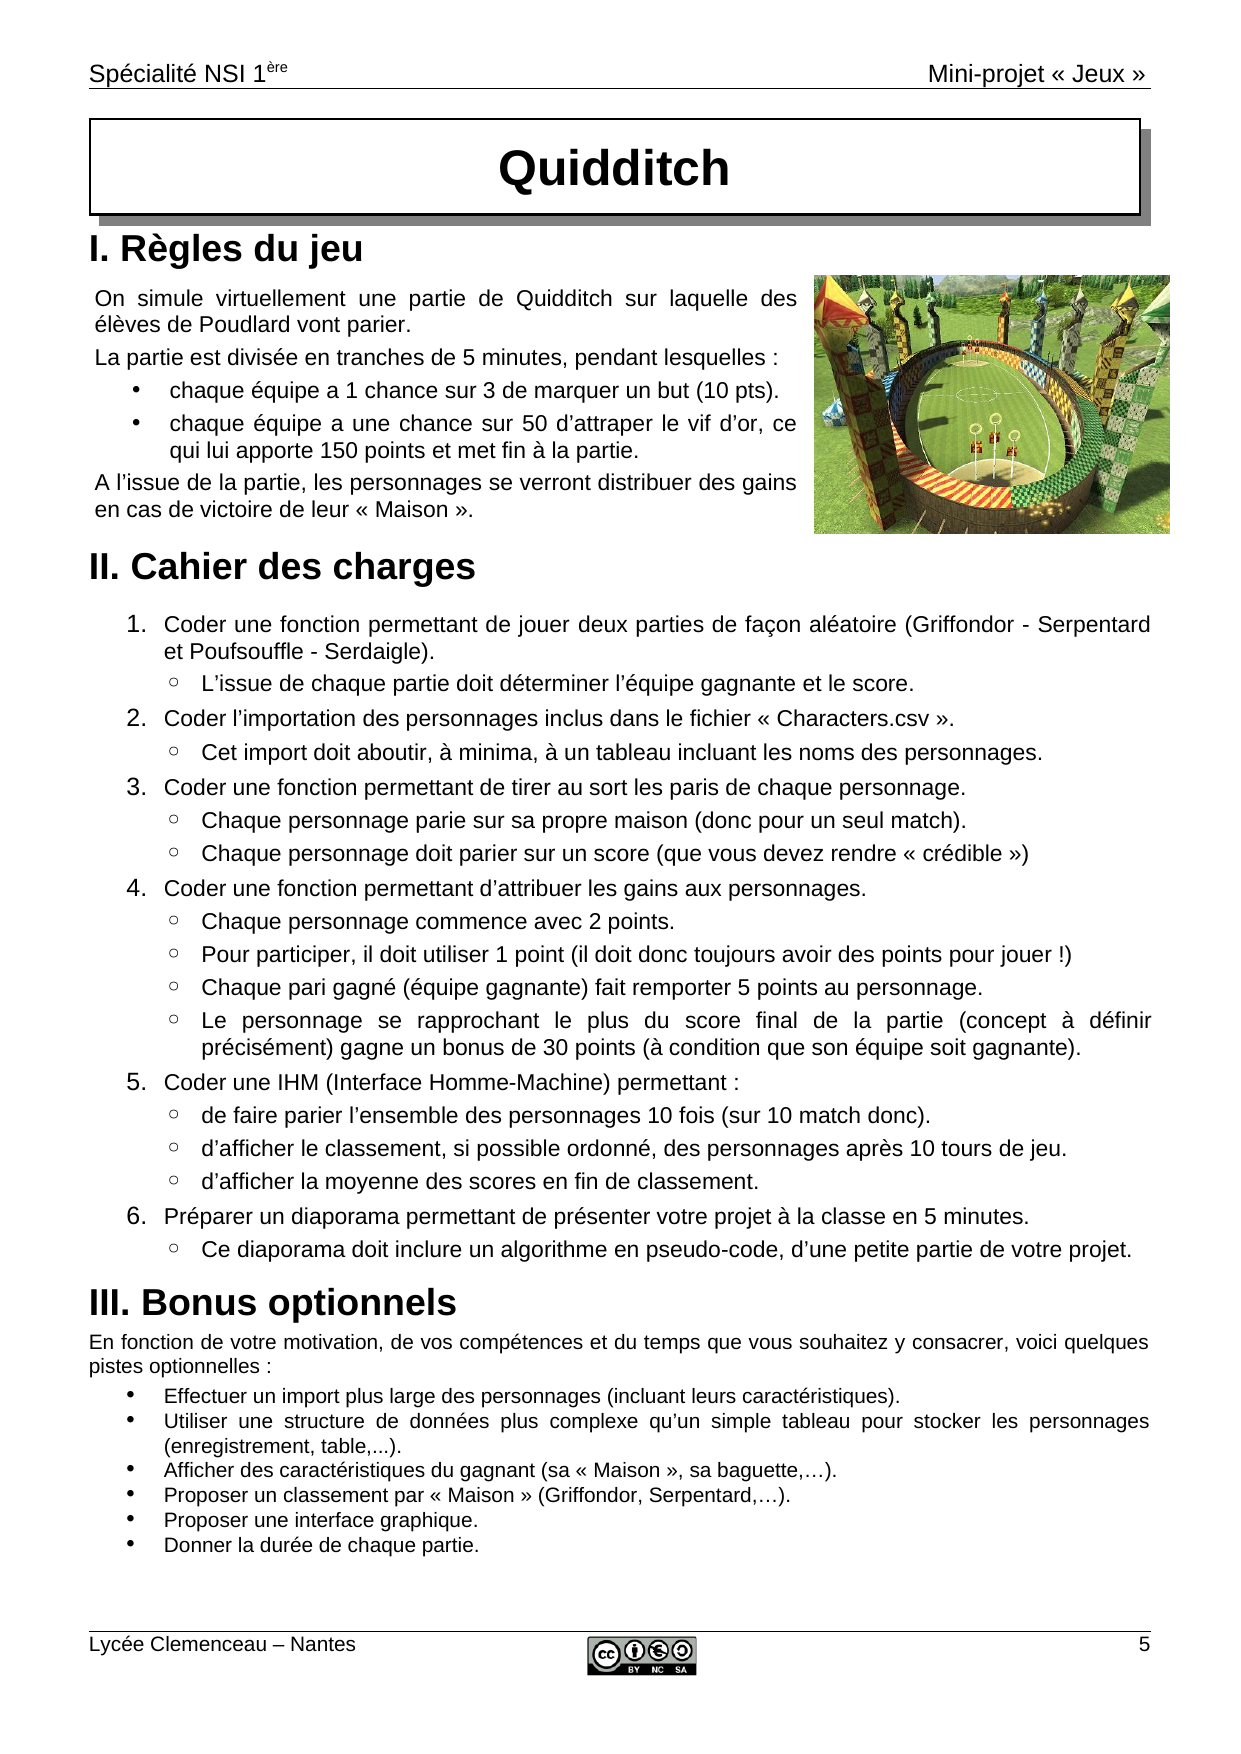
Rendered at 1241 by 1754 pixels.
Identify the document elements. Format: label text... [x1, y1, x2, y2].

list Chaque personnage doit parier sur un score (que vous devez rendre « crédible ») [164, 840, 1151, 867]
list Coder une fonction permettant de tirer au sort les paris de chaque personnage. [126, 772, 1151, 800]
list Utiliser une structure de données plus complexe qu’un simple tableau pour stocker les personnages (enregistrement, table,...). [126, 1409, 1151, 1458]
list Coder une fonction permettant de jouer deux parties de façon aléatoire (Griffondor - Serpentard et Poufsouffle - Serdaigle). [126, 609, 1151, 664]
list L’issue de chaque partie doit déterminer l’équipe gagnante et le score. [164, 670, 1151, 697]
list Pour participer, il doit utiliser 1 point (il doit donc toujours avoir des points pour jouer !) [164, 941, 1151, 968]
text En fonction de votre motivation, de vos compétences et du temps que vous souhaitez y consacrer, voici quelques pistes optionnelles : [89, 1330, 1151, 1378]
table_header On simule virtuellement une partie de Quidditch sur laquelle des élèves de Poudlard vont parier. La partie est divisée en tranches de 5 minutes, pendant lesquelles : chaque équipe a 1 chance sur 3 de marquer un but (10 pts). chaque équipe a une chance sur 50 d’attraper le vif d’or, ce qui lui apporte 150 points et met fin à la partie. A l’issue de la partie, les personnages se verront distribuer des gains en cas de victoire de leur « Maison ». [89, 269, 804, 544]
list Coder une fonction permettant d’attribuer les gains aux personnages. [126, 873, 1151, 902]
table_header [804, 269, 1151, 544]
list Proposer un classement par « Maison » (Griffondor, Serpentard,…). [126, 1483, 1151, 1508]
subtitle Règles du jeu [89, 226, 1151, 269]
list Donner la durée de chaque partie. [126, 1533, 1151, 1558]
picture [586, 1635, 697, 1676]
list Chaque personnage parie sur sa propre maison (donc pour un seul match). [164, 807, 1151, 833]
list Effectuer un import plus large des personnages (incluant leurs caractéristiques). [126, 1384, 1151, 1409]
list de faire parier l’ensemble des personnages 10 fois (sur 10 match donc). [164, 1102, 1151, 1128]
list Coder l’importation des personnages inclus dans le fichier « Characters.csv ». [126, 703, 1151, 732]
list Préparer un diaporama permettant de présenter votre projet à la classe en 5 minutes. [126, 1201, 1151, 1230]
list d’afficher la moyenne des scores en fin de classement. [164, 1168, 1151, 1195]
text Quidditch [91, 120, 1139, 213]
list Le personnage se rapprochant le plus du score final de la partie (concept à définir précisément) gagne un bonus de 30 points (à condition que son équipe soit gagnante). [164, 1007, 1151, 1060]
list Proposer une interface graphique. [126, 1508, 1151, 1533]
picture [814, 275, 1170, 534]
list Chaque personnage commence avec 2 points. [164, 908, 1151, 935]
subtitle Bonus optionnels [89, 1281, 1151, 1324]
list Coder une IHM (Interface Homme-Machine) permettant : [126, 1067, 1151, 1095]
list d’afficher le classement, si possible ordonné, des personnages après 10 tours de jeu. [164, 1135, 1151, 1162]
subtitle Cahier des charges [89, 544, 1151, 587]
list Chaque pari gagné (équipe gagnante) fait remporter 5 points au personnage. [164, 974, 1151, 1001]
list Cet import doit aboutir, à minima, à un tableau incluant les noms des personnages. [164, 738, 1151, 765]
list Ce diaporama doit inclure un algorithme en pseudo-code, d’une petite partie de votre projet. [164, 1236, 1151, 1263]
list Afficher des caractéristiques du gagnant (sa « Maison », sa baguette,…). [126, 1458, 1151, 1483]
